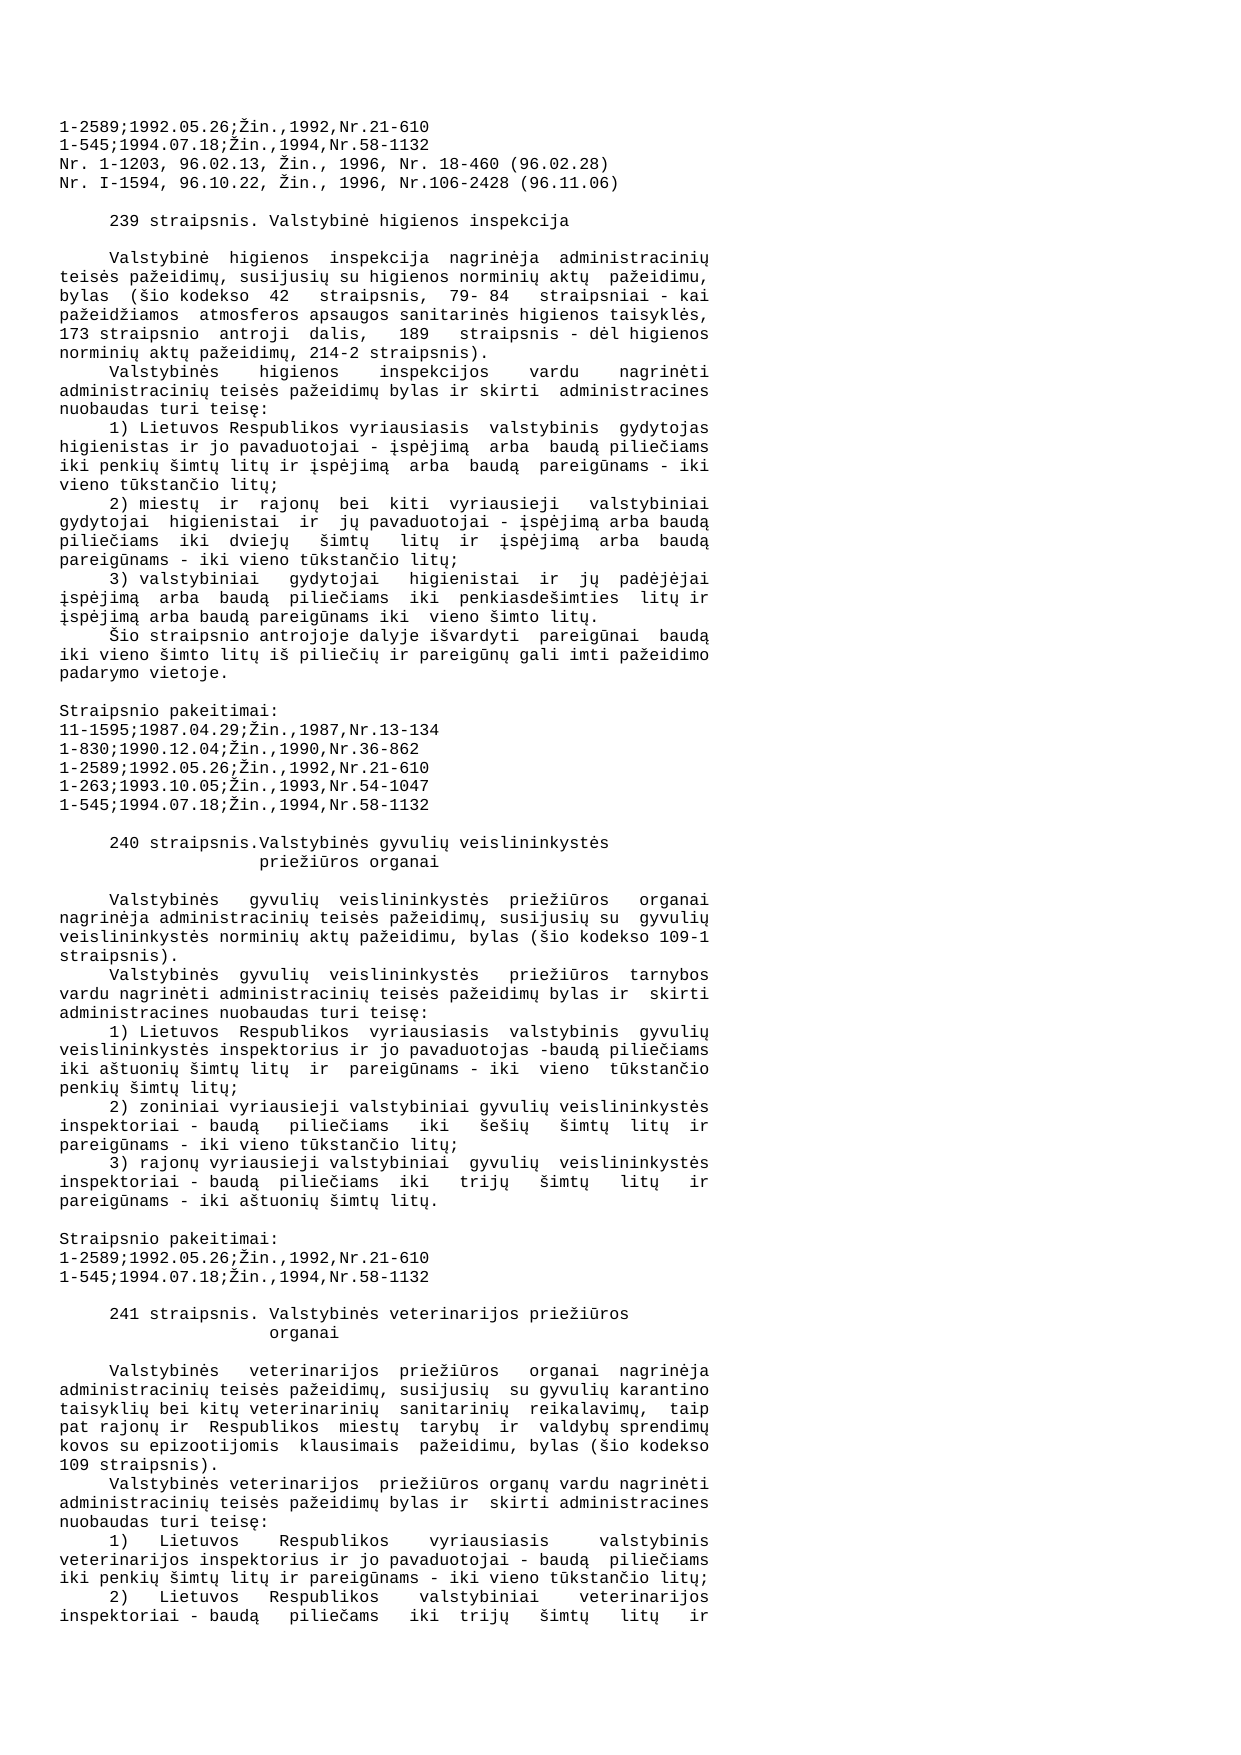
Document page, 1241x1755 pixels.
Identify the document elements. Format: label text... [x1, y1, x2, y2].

text iki vieno šimto litų iš piliečių ir pareigūnų gali imti pažeidimo [59, 646, 1122, 665]
text pažeidžiamos atmosferos apsaugos sanitarinės higienos taisyklės, [59, 307, 1122, 326]
text inspektoriai - baudą piliečams iki trijų šimtų litų ir [59, 1608, 1122, 1626]
text Valstybinės gyvulių veislininkystės priežiūros tarnybos [59, 967, 1122, 985]
text pareigūnams - iki vieno tūkstančio litų; [59, 552, 1122, 571]
text norminių aktų pažeidimų, 214-2 straipsnis). [59, 344, 1122, 363]
text priežiūros organai [59, 853, 1122, 872]
text organai [59, 1325, 1122, 1344]
text Valstybinės veterinarijos priežiūros organų vardu nagrinėti [59, 1476, 1122, 1494]
text 241 straipsnis. Valstybinės veterinarijos priežiūros [59, 1306, 1122, 1325]
text Nr. I-1594, 96.10.22, Žin., 1996, Nr.106-2428 (96.11.06) [59, 175, 1122, 193]
text 1-2589;1992.05.26;Žin.,1992,Nr.21-610 [59, 118, 1122, 137]
text 1) Lietuvos Respublikos vyriausiasis valstybinis gydytojas [59, 420, 1122, 439]
text administracinių teisės pažeidimų bylas ir skirti administracines [59, 1494, 1122, 1513]
text administracinių teisės pažeidimų, susijusių su gyvulių karantino [59, 1381, 1122, 1400]
text 1-263;1993.10.05;Žin.,1993,Nr.54-1047 [59, 778, 1122, 797]
text 3) valstybiniai gydytojai higienistai ir jų padėjėjai [59, 571, 1122, 589]
text 240 straipsnis.Valstybinės gyvulių veislininkystės [59, 834, 1122, 853]
text Valstybinės veterinarijos priežiūros organai nagrinėja [59, 1362, 1122, 1381]
text 1-545;1994.07.18;Žin.,1994,Nr.58-1132 [59, 797, 1122, 816]
text Straipsnio pakeitimai: [59, 703, 1122, 721]
text iki penkių šimtų litų ir pareigūnams - iki vieno tūkstančio litų; [59, 1570, 1122, 1589]
text 11-1595;1987.04.29;Žin.,1987,Nr.13-134 [59, 721, 1122, 740]
text veterinarijos inspektorius ir jo pavaduotojai - baudą piliečiams [59, 1551, 1122, 1570]
text penkių šimtų litų; [59, 1080, 1122, 1098]
text veislininkystės norminių aktų pažeidimu, bylas (šio kodekso 109-1 [59, 929, 1122, 948]
text administracinių teisės pažeidimų bylas ir skirti administracines [59, 382, 1122, 401]
text iki penkių šimtų litų ir įspėjimą arba baudą pareigūnams - iki [59, 457, 1122, 476]
text bylas (šio kodekso 42 straipsnis, 79- 84 straipsniai - kai [59, 288, 1122, 307]
text pareigūnams - iki vieno tūkstančio litų; [59, 1136, 1122, 1155]
text inspektoriai - baudą piliečiams iki šešių šimtų litų ir [59, 1117, 1122, 1136]
text 173 straipsnio antroji dalis, 189 straipsnis - dėl higienos [59, 326, 1122, 344]
text 1-545;1994.07.18;Žin.,1994,Nr.58-1132 [59, 137, 1122, 156]
text Nr. 1-1203, 96.02.13, Žin., 1996, Nr. 18-460 (96.02.28) [59, 156, 1122, 175]
text pareigūnams - iki aštuonių šimtų litų. [59, 1193, 1122, 1212]
text Valstybinės higienos inspekcijos vardu nagrinėti [59, 363, 1122, 382]
text padarymo vietoje. [59, 665, 1122, 684]
text iki aštuonių šimtų litų ir pareigūnams - iki vieno tūkstančio [59, 1061, 1122, 1080]
text įspėjimą arba baudą pareigūnams iki vieno šimto litų. [59, 608, 1122, 627]
text straipsnis). [59, 948, 1122, 967]
text teisės pažeidimų, susijusių su higienos norminių aktų pažeidimu, [59, 269, 1122, 288]
text vieno tūkstančio litų; [59, 476, 1122, 495]
text administracines nuobaudas turi teisę: [59, 1004, 1122, 1023]
text veislininkystės inspektorius ir jo pavaduotojas -baudą piliečiams [59, 1042, 1122, 1061]
text 2) Lietuvos Respublikos valstybiniai veterinarijos [59, 1589, 1122, 1608]
text įspėjimą arba baudą piliečiams iki penkiasdešimties litų ir [59, 589, 1122, 608]
text Šio straipsnio antrojoje dalyje išvardyti pareigūnai baudą [59, 627, 1122, 646]
text higienistas ir jo pavaduotojai - įspėjimą arba baudą piliečiams [59, 439, 1122, 457]
text gydytojai higienistai ir jų pavaduotojai - įspėjimą arba baudą [59, 514, 1122, 533]
text 1-545;1994.07.18;Žin.,1994,Nr.58-1132 [59, 1268, 1122, 1287]
text piliečiams iki dviejų šimtų litų ir įspėjimą arba baudą [59, 533, 1122, 552]
text Valstybinės gyvulių veislininkystės priežiūros organai [59, 891, 1122, 910]
text nuobaudas turi teisę: [59, 1513, 1122, 1532]
text Valstybinė higienos inspekcija nagrinėja administracinių [59, 250, 1122, 269]
text 1-2589;1992.05.26;Žin.,1992,Nr.21-610 [59, 759, 1122, 778]
text 1-2589;1992.05.26;Žin.,1992,Nr.21-610 [59, 1249, 1122, 1268]
text 1) Lietuvos Respublikos vyriausiasis valstybinis [59, 1532, 1122, 1551]
text 3) rajonų vyriausieji valstybiniai gyvulių veislininkystės [59, 1155, 1122, 1174]
text nuobaudas turi teisę: [59, 401, 1122, 420]
text 2) miestų ir rajonų bei kiti vyriausieji valstybiniai [59, 495, 1122, 514]
text inspektoriai - baudą piliečiams iki trijų šimtų litų ir [59, 1174, 1122, 1193]
text pat rajonų ir Respublikos miestų tarybų ir valdybų sprendimų [59, 1419, 1122, 1438]
text taisyklių bei kitų veterinarinių sanitarinių reikalavimų, taip [59, 1400, 1122, 1419]
text 1-830;1990.12.04;Žin.,1990,Nr.36-862 [59, 740, 1122, 759]
text 239 straipsnis. Valstybinė higienos inspekcija [59, 212, 1122, 231]
text nagrinėja administracinių teisės pažeidimų, susijusių su gyvulių [59, 910, 1122, 929]
text 1) Lietuvos Respublikos vyriausiasis valstybinis gyvulių [59, 1023, 1122, 1042]
text vardu nagrinėti administracinių teisės pažeidimų bylas ir skirti [59, 985, 1122, 1004]
text Straipsnio pakeitimai: [59, 1231, 1122, 1249]
text 109 straipsnis). [59, 1457, 1122, 1476]
text 2) zoniniai vyriausieji valstybiniai gyvulių veislininkystės [59, 1098, 1122, 1117]
text kovos su epizootijomis klausimais pažeidimu, bylas (šio kodekso [59, 1438, 1122, 1457]
